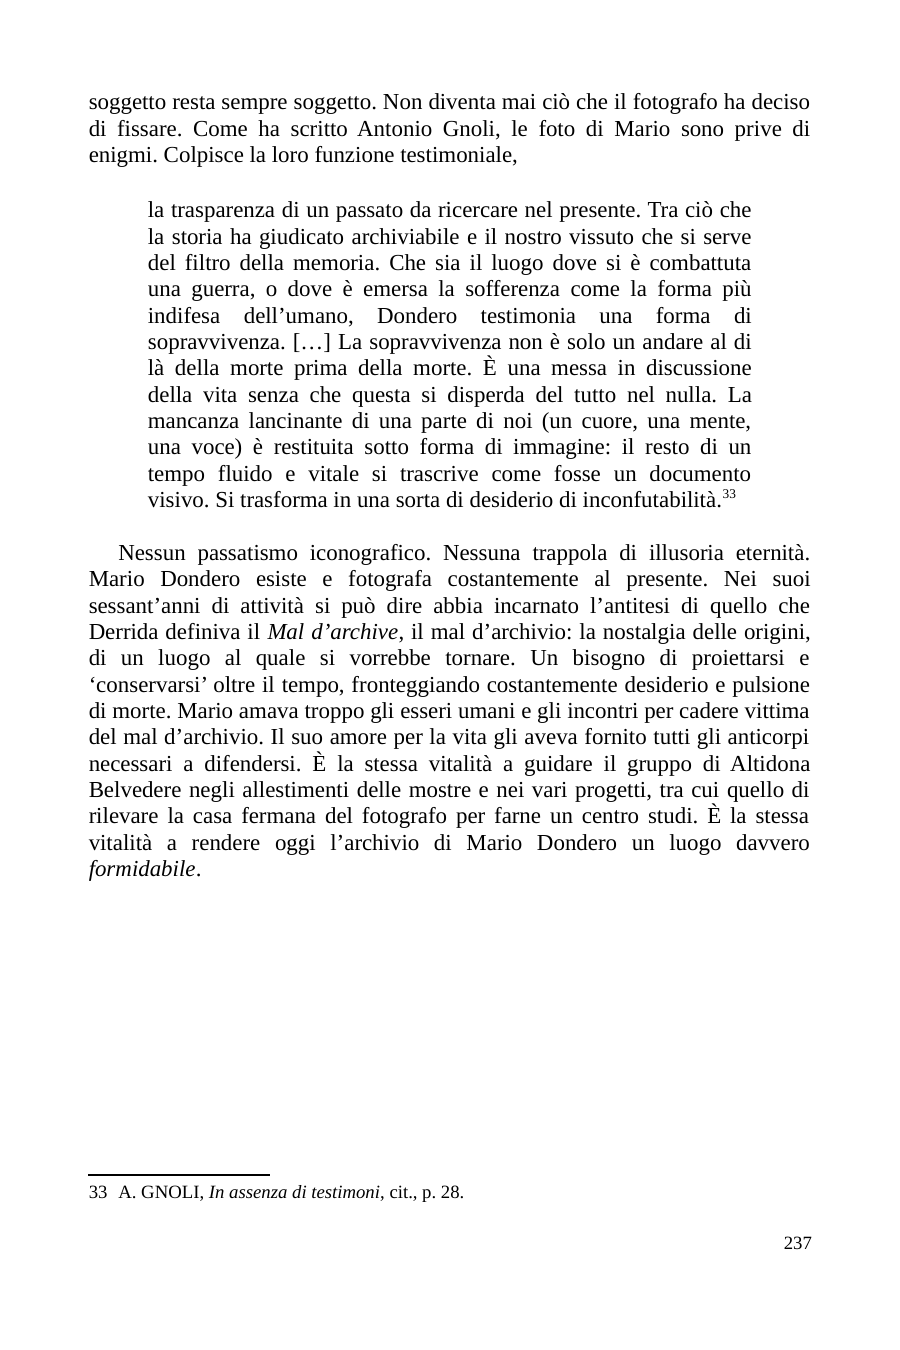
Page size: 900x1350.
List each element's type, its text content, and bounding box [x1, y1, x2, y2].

text la trasparenza di un passato da ricercare nel presente. Tra ciò che la storia ha giudicato archiviabile e il nostro vissuto che si serve del filtro della memoria. Che sia il luogo dove si è combattuta una guerra, o dove è emersa la sofferenza come la forma più indifesa dell’umano, Dondero testimonia una forma di sopravvivenza. […] La sopravvivenza non è solo un andare al di là della morte prima della morte. È una messa in discussione della vita senza che questa si disperda del tutto nel nulla. La mancanza lancinante di una parte di noi (un cuore, una mente, una voce) è restituita sotto forma di immagine: il resto di un tempo fluido e vitale si trascrive come fosse un documento visivo. Si trasforma in una sorta di desiderio di inconfutabilità. [148, 196, 752, 513]
text A. GNOLI, In assenza di testimoni, cit., p. 28. [88, 1181, 811, 1202]
text Nessun passatismo iconografico. Nessuna trappola di illusoria eternità. Mario Dondero esiste e fotografa costantemente al presente. Nei suoi sessant’anni di attività si può dire abbia incarnato l’antitesi di quello che Derrida definiva il Mal d’archive, il mal d’archivio: la nostalgia delle origini, di un luogo al quale si vorrebbe tornare. Un bisogno di proiettarsi e ‘conservarsi’ oltre il tempo, fronteggiando costantemente desiderio e pulsione di morte. Mario amava troppo gli esseri umani e gli incontri per cadere vittima del mal d’archivio. Il suo amore per la vita gli aveva fornito tutti gli anticorpi necessari a difendersi. È la stessa vitalità a guidare il gruppo di Altidona Belvedere negli allestimenti delle mostre e nei vari progetti, tra cui quello di rilevare la casa fermana del fotografo per farne un centro studi. È la stessa vitalità a rendere oggi l’archivio di Mario Dondero un luogo davvero formidabile. [88, 539, 811, 882]
text soggetto resta sempre soggetto. Non diventa mai ciò che il fotografo ha deciso di fissare. Come ha scritto Antonio Gnoli, le foto di Mario sono prive di enigmi. Colpisce la loro funzione testimoniale, [88, 88, 811, 168]
